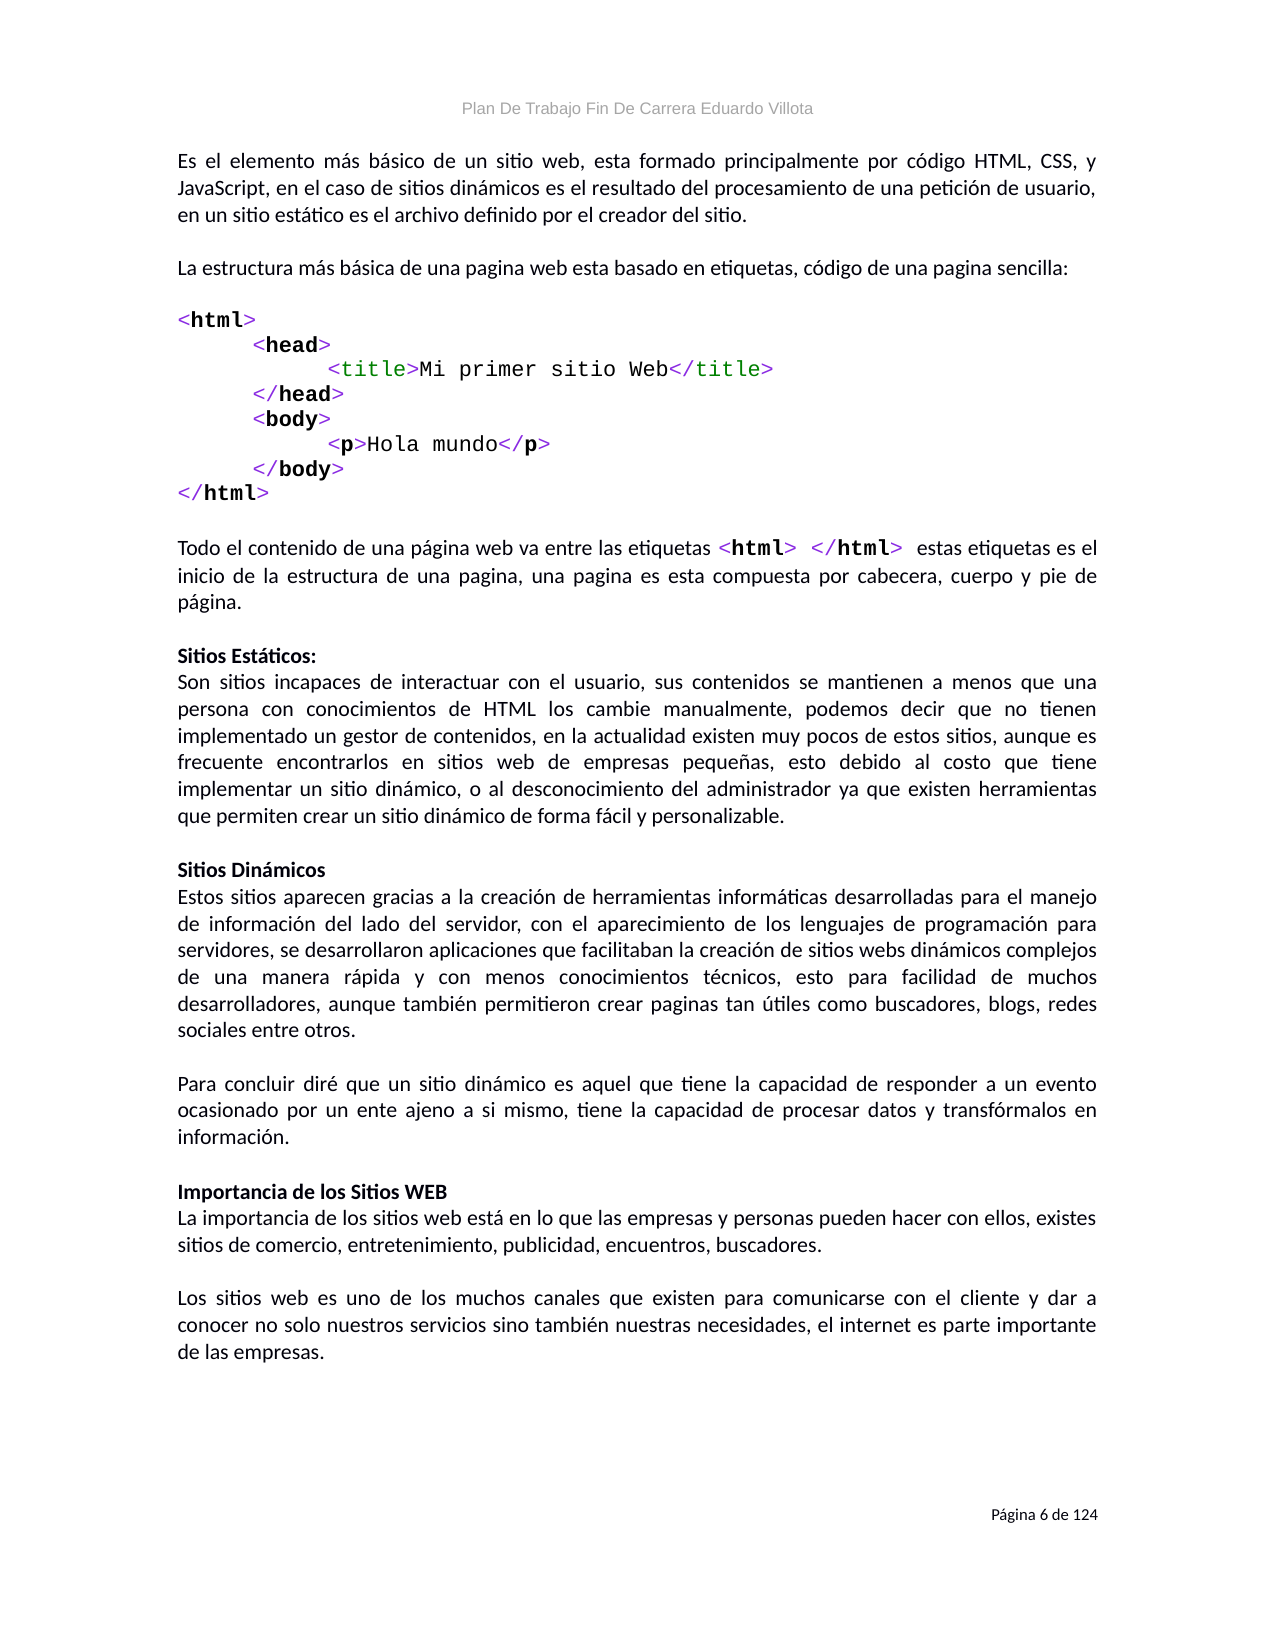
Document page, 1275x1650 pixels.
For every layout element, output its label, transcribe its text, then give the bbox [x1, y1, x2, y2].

text Sitios Dinámicos [177, 856, 1098, 883]
text </head> [177, 383, 1098, 408]
text Todo el contenido de una página web va entre las etiquetas <html> </html> estas etiquetas es el inicio de la estructura de una pagina, una pagina es esta compuesta por cabecera, cuerpo y pie de página. [177, 534, 1098, 615]
text <p>Hola mundo</p> [177, 433, 1098, 458]
text Es el elemento más básico de un sitio web, esta formado principalmente por código HTML, CSS, y JavaScript, en el caso de sitios dinámicos es el resultado del procesamiento de una petición de usuario, en un sitio estático es el archivo definido por el creador del sitio. [177, 148, 1098, 228]
text Sitios Estáticos: [177, 642, 1098, 668]
text Importancia de los Sitios WEB [177, 1178, 1098, 1204]
text Estos sitios aparecen gracias a la creación de herramientas informáticas desarrolladas para el manejo de información del lado del servidor, con el aparecimiento de los lenguajes de programación para servidores, se desarrollaron aplicaciones que facilitaban la creación de sitios webs dinámicos complejos de una manera rápida y con menos conocimientos técnicos, esto para facilidad de muchos desarrolladores, aunque también permitieron crear paginas tan útiles como buscadores, blogs, redes sociales entre otros. [177, 883, 1098, 1043]
text Son sitios incapaces de interactuar con el usuario, sus contenidos se mantienen a menos que una persona con conocimientos de HTML los cambie manualmente, podemos decir que no tienen implementado un gestor de contenidos, en la actualidad existen muy pocos de estos sitios, aunque es frecuente encontrarlos en sitios web de empresas pequeñas, esto debido al costo que tiene implementar un sitio dinámico, o al desconocimiento del administrador ya que existen herramientas que permiten crear un sitio dinámico de forma fácil y personalizable. [177, 668, 1098, 828]
text La estructura más básica de una pagina web esta basado en etiquetas, código de una pagina sencilla: [177, 254, 1098, 281]
text <head> [177, 334, 1098, 358]
text </body> [177, 458, 1098, 482]
text </html> [177, 482, 1098, 507]
text <html> [177, 309, 1098, 334]
text <body> [177, 408, 1098, 433]
text Para concluir diré que un sitio dinámico es aquel que tiene la capacidad de responder a un evento ocasionado por un ente ajeno a si mismo, tiene la capacidad de procesar datos y transfórmalos en información. [177, 1070, 1098, 1150]
text Los sitios web es uno de los muchos canales que existen para comunicarse con el cliente y dar a conocer no solo nuestros servicios sino también nuestras necesidades, el internet es parte importante de las empresas. [177, 1284, 1098, 1364]
text La importancia de los sitios web está en lo que las empresas y personas pueden hacer con ellos, existes sitios de comercio, entretenimiento, publicidad, encuentros, buscadores. [177, 1204, 1098, 1258]
text <title>Mi primer sitio Web</title> [177, 358, 1098, 383]
